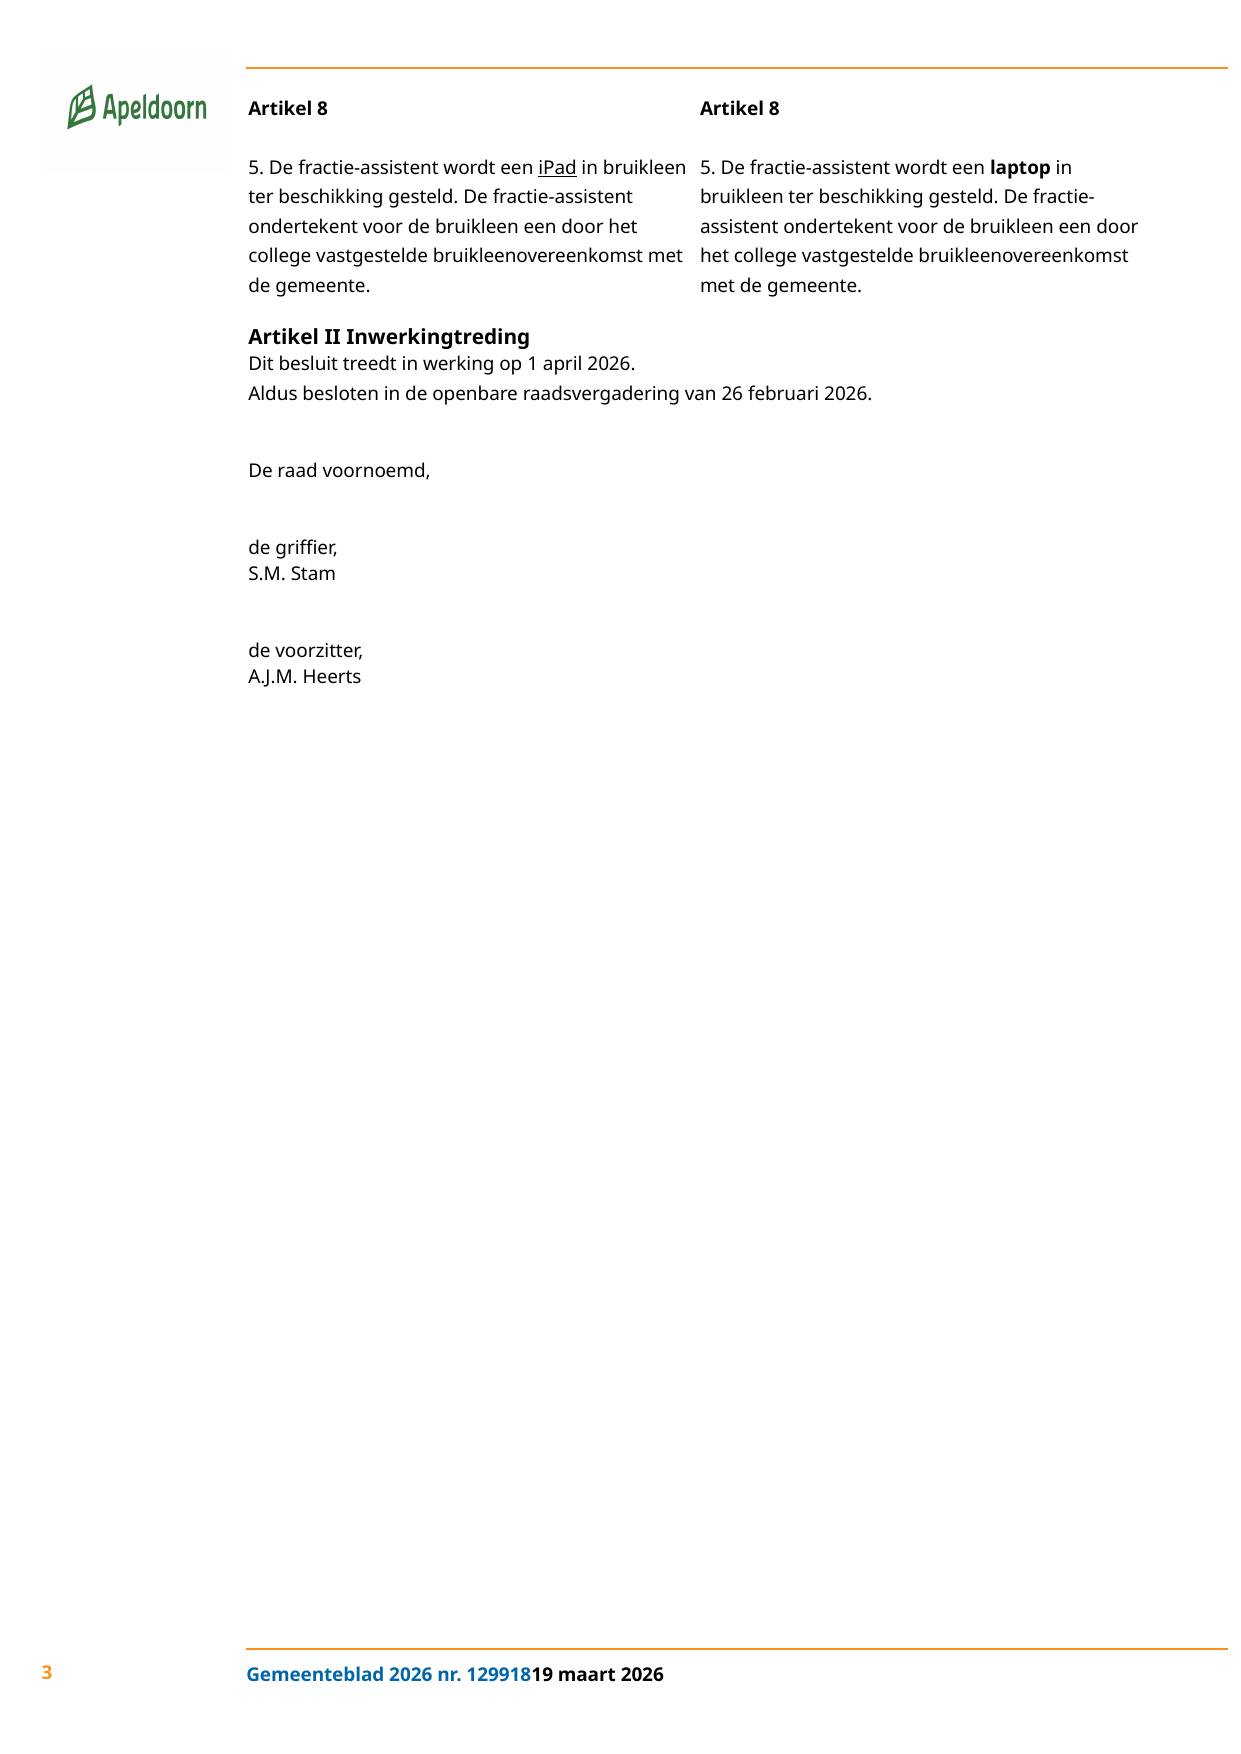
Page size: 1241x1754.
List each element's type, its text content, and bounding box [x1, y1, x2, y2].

picture [41, 47, 231, 172]
text De raad voornoemd, [248, 457, 1152, 483]
text Aldus besloten in de openbare raadsvergadering van 26 februari 2026. [248, 380, 1152, 406]
table_cell Artikel 8 5. De fractie-assistent wordt een iPad in bruikleen ter beschikking gesteld. De fractie-assistent ondertekent voor de bruikleen een door het college vastgestelde bruikleenovereenkomst met de gemeente. [248, 95, 700, 298]
text de griffier, [248, 534, 1152, 560]
text Dit besluit treedt in werking op 1 april 2026. [248, 351, 1152, 376]
text de voorzitter, [248, 637, 1152, 663]
text Artikel II Inwerkingtreding [248, 322, 1152, 351]
text S.M. Stam [248, 560, 1152, 586]
text A.J.M. Heerts [248, 663, 1152, 689]
table_cell Artikel 8 5. De fractie-assistent wordt een laptop in bruikleen ter beschikking gesteld. De fractie-assistent ondertekent voor de bruikleen een door het college vastgestelde bruikleenovereenkomst met de gemeente. [700, 95, 1152, 298]
